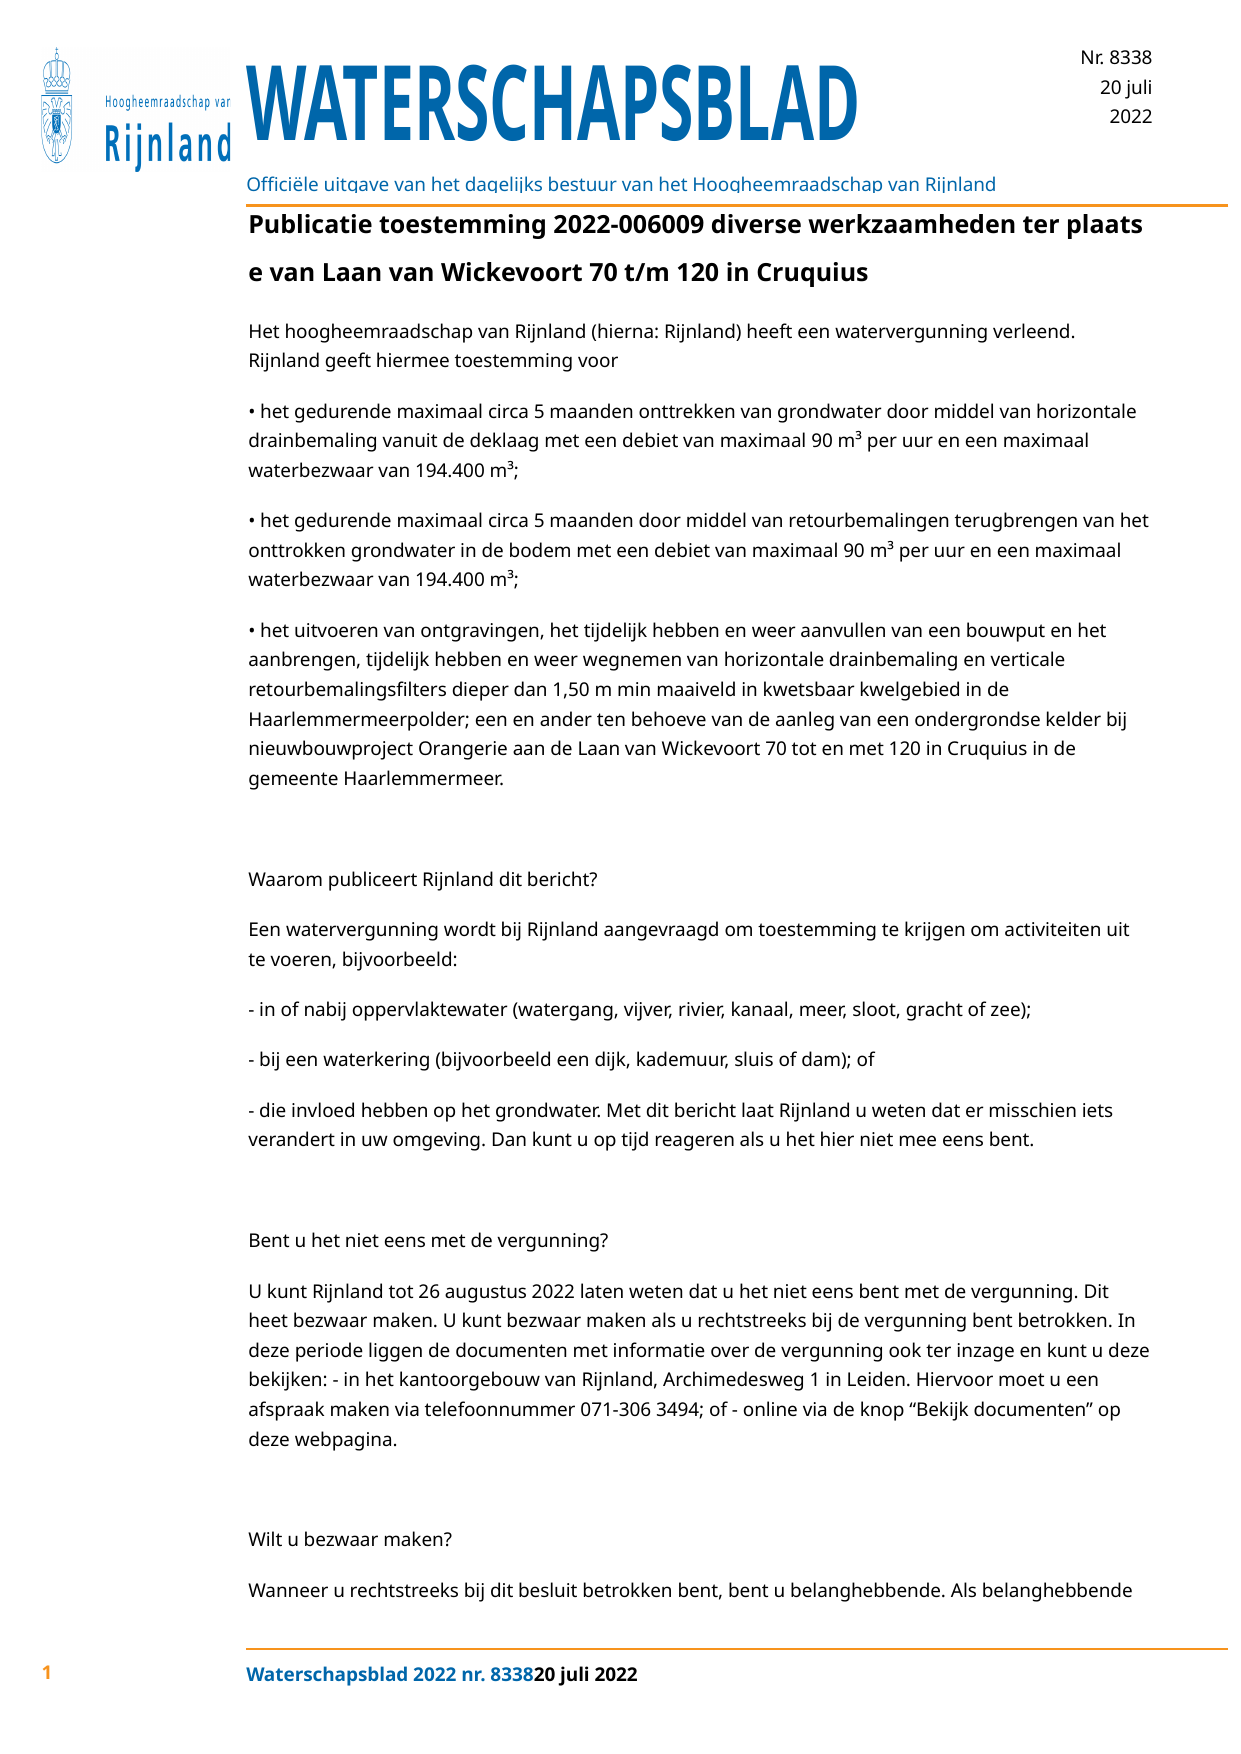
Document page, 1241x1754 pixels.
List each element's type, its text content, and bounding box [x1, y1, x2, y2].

text • het gedurende maximaal circa 5 maanden door middel van retourbemalingen terugbrengen van het onttrokken grondwater in de bodem met een debiet van maximaal 90 m³ per uur en een maximaal waterbezwaar van 194.400 m³; [248, 507, 1152, 592]
text Wilt u bezwaar maken? [248, 1527, 1152, 1552]
text Bent u het niet eens met de vergunning? [248, 1227, 1152, 1253]
text Een watervergunning wordt bij Rijnland aangevraagd om toestemming te krijgen om activiteiten uit te voeren, bijvoorbeeld: [248, 916, 1152, 972]
text - die invloed hebben op het grondwater. Met dit bericht laat Rijnland u weten dat er misschien iets verandert in uw omgeving. Dan kunt u op tijd reageren als u het hier niet mee eens bent. [248, 1097, 1152, 1152]
text Publicatie toestemming 2022-006009 diverse werkzaamheden ter plaats e van Laan van Wickevoort 70 t/m 120 in Cruquius [248, 207, 1152, 288]
text - bij een waterkering (bijvoorbeeld een dijk, kademuur, sluis of dam); of [248, 1047, 1152, 1072]
text • het gedurende maximaal circa 5 maanden onttrekken van grondwater door middel van horizontale drainbemaling vanuit de deklaag met een debiet van maximaal 90 m³ per uur en een maximaal waterbezwaar van 194.400 m³; [248, 398, 1152, 483]
text Wanneer u rechtstreeks bij dit besluit betrokken bent, bent u belanghebbende. Als belanghebbende [248, 1577, 1152, 1603]
text - in of nabij oppervlaktewater (watergang, vijver, rivier, kanaal, meer, sloot, gracht of zee); [248, 996, 1152, 1022]
text • het uitvoeren van ontgravingen, het tijdelijk hebben en weer aanvullen van een bouwput en het aanbrengen, tijdelijk hebben en weer wegnemen van horizontale drainbemaling en verticale retourbemalingsfilters dieper dan 1,50 m min maaiveld in kwetsbaar kwelgebied in de Haarlemmermeerpolder; een en ander ten behoeve van de aanleg van een ondergrondse kelder bij nieuwbouwproject Orangerie aan de Laan van Wickevoort 70 tot en met 120 in Cruquius in de gemeente Haarlemmermeer. [248, 617, 1152, 791]
text Waarom publiceert Rijnland dit bericht? [248, 866, 1152, 892]
picture [41, 47, 231, 172]
text Het hoogheemraadschap van Rijnland (hierna: Rijnland) heeft een watervergunning verleend. Rijnland geeft hiermee toestemming voor [248, 318, 1152, 373]
text U kunt Rijnland tot 26 augustus 2022 laten weten dat u het niet eens bent met de vergunning. Dit heet bezwaar maken. U kunt bezwaar maken als u rechtstreeks bij de vergunning bent betrokken. In deze periode liggen de documenten met informatie over de vergunning ook ter inzage en kunt u deze bekijken: - in het kantoorgebouw van Rijnland, Archimedesweg 1 in Leiden. Hiervoor moet u een afspraak maken via telefoonnummer 071-306 3494; of - online via de knop “Bekijk documenten” op deze webpagina. [248, 1278, 1152, 1452]
